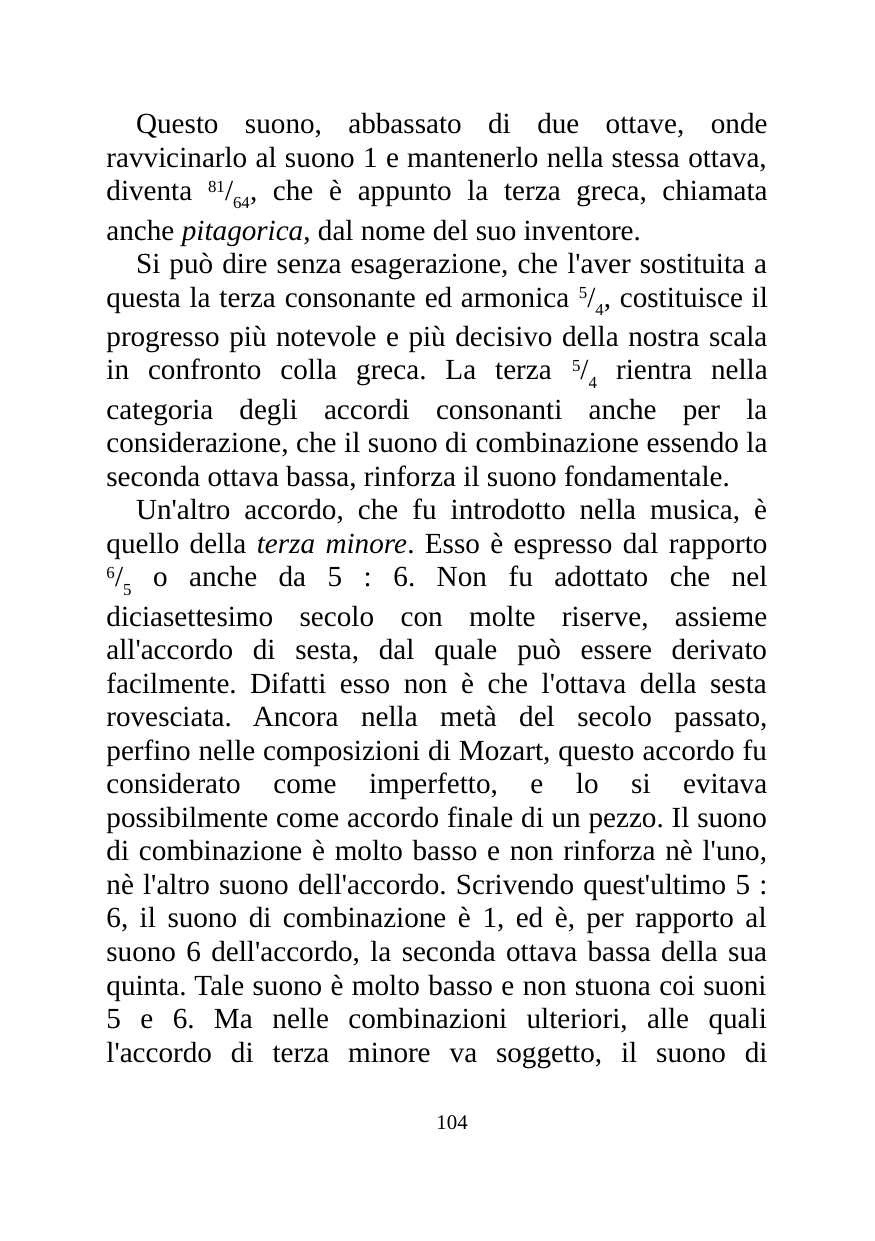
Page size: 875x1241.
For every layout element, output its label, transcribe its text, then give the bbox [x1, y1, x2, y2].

text Un'altro accordo, che fu introdotto nella musica, è quello della terza minore. Esso è espresso dal rapporto 6/5 o anche da 5 : 6. Non fu adottato che nel diciasettesimo secolo con molte riserve, assieme all'accordo di sesta, dal quale può essere derivato facilmente. Difatti esso non è che l'ottava della sesta rovesciata. Ancora nella metà del secolo passato, perfino nelle composizioni di Mozart, questo accordo fu considerato come imperfetto, e lo si evitava possibilmente come accordo finale di un pezzo. Il suono di combinazione è molto basso e non rinforza nè l'uno, nè l'altro suono dell'accordo. Scrivendo quest'ultimo 5 : 6, il suono di combinazione è 1, ed è, per rapporto al suono 6 dell'accordo, la seconda ottava bassa della sua quinta. Tale suono è molto basso e non stuona coi suoni 5 e 6. Ma nelle combinazioni ulteriori, alle quali l'accordo di terza minore va soggetto, il suono di [106, 492, 768, 1068]
text Questo suono, abbassato di due ottave, onde ravvicinarlo al suono 1 e mantenerlo nella stessa ottava, diventa 81/64, che è appunto la terza greca, chiamata anche pitagorica, dal nome del suo inventore. [106, 106, 768, 246]
text Si può dire senza esagerazione, che l'aver sostituita a questa la terza consonante ed armonica 5/4, costituisce il progresso più notevole e più decisivo della nostra scala in confronto colla greca. La terza 5/4 rientra nella categoria degli accordi consonanti anche per la considerazione, che il suono di combinazione essendo la seconda ottava bassa, rinforza il suono fondamentale. [106, 246, 768, 492]
